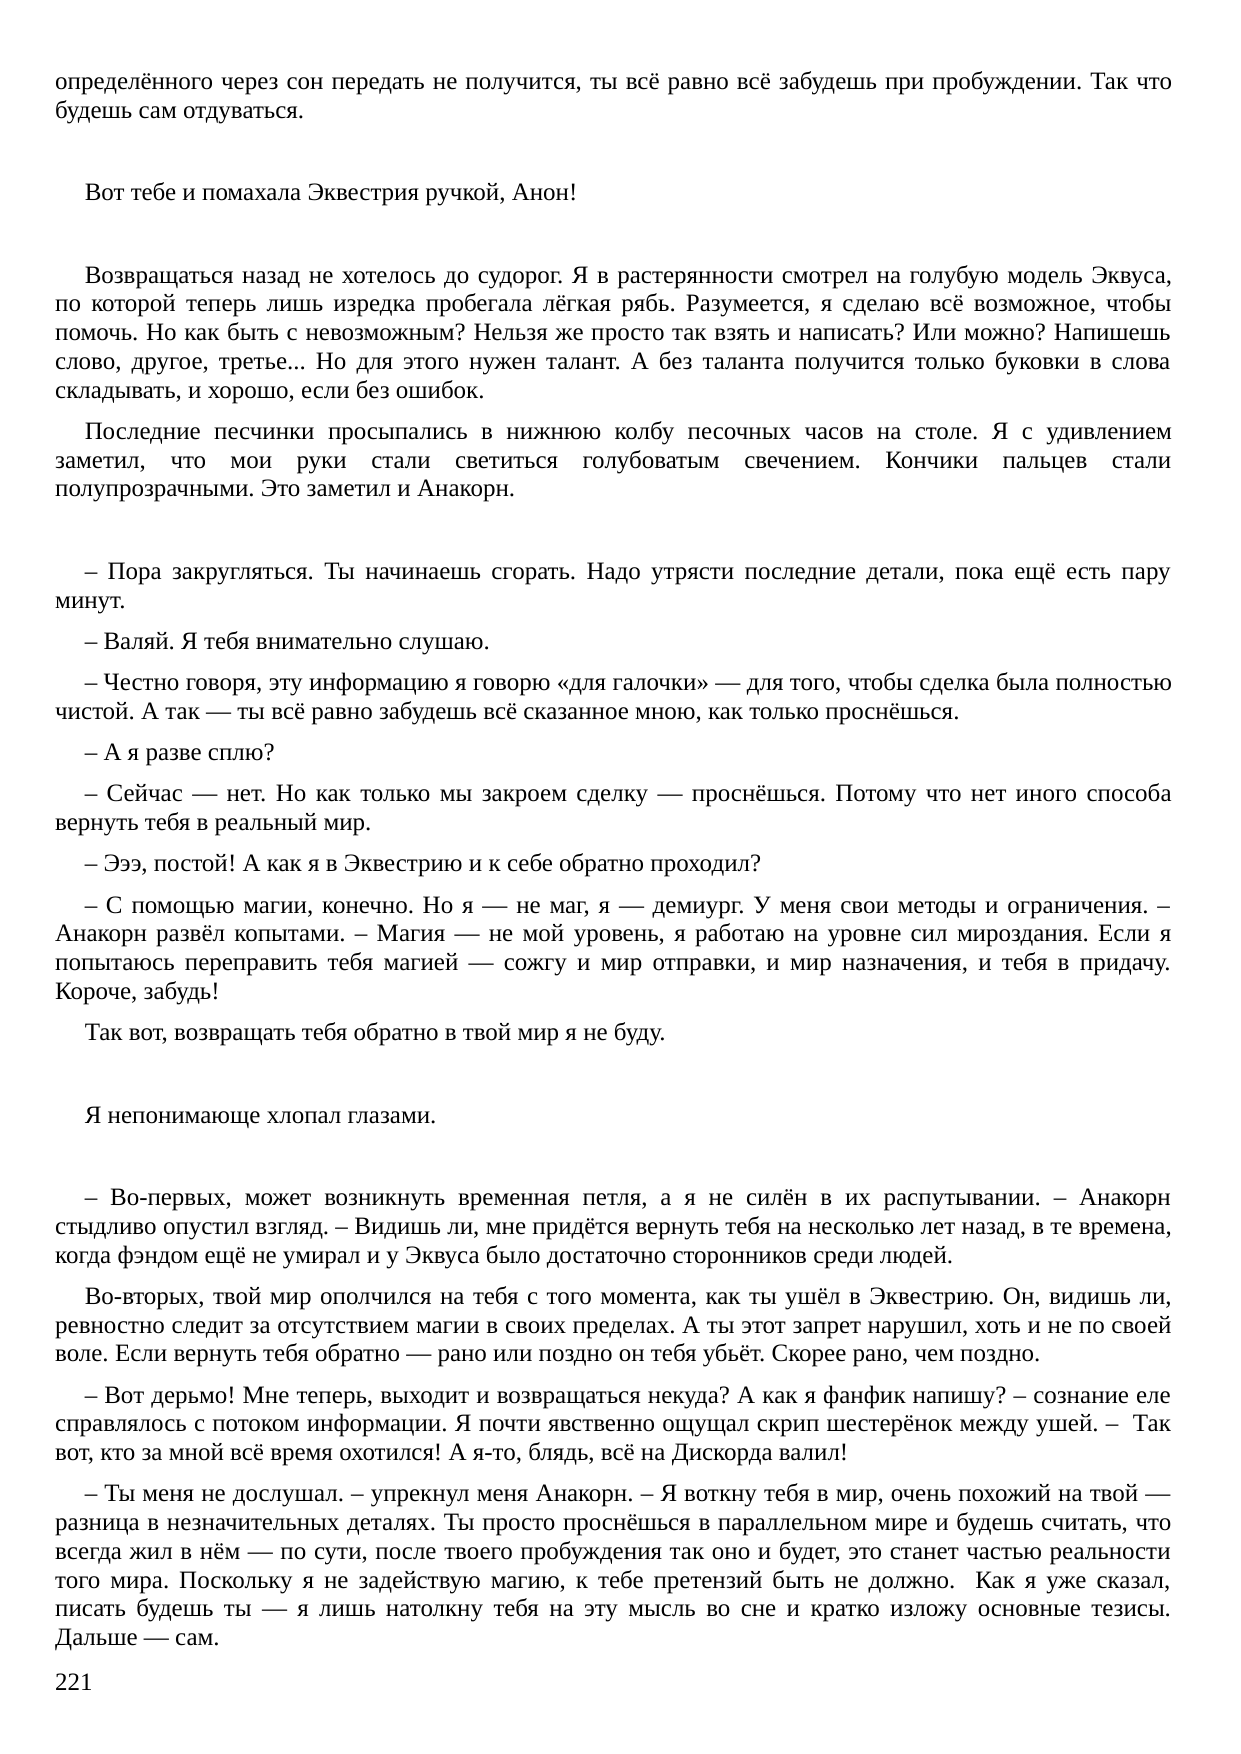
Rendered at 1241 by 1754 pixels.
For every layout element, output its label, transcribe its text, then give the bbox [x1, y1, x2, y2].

text Возвращаться назад не хотелось до судорог. Я в растерянности смотрел на голубую модель Эквуса, по которой теперь лишь изредка пробегала лёгкая рябь. Разумеется, я сделаю всё возможное, чтобы помочь. Но как быть с невозможным? Нельзя же просто так взять и написать? Или можно? Напишешь слово, другое, третье... Но для этого нужен талант. А без таланта получится только буковки в слова складывать, и хорошо, если без ошибок. [55, 260, 1173, 403]
text – Во-первых, может возникнуть временная петля, а я не силён в их распутывании. – Анакорн стыдливо опустил взгляд. – Видишь ли, мне придётся вернуть тебя на несколько лет назад, в те времена, когда фэндом ещё не умирал и у Эквуса было достаточно сторонников среди людей. [55, 1182, 1173, 1268]
text Так вот, возвращать тебя обратно в твой мир я не буду. [55, 1017, 1173, 1046]
text Во-вторых, твой мир ополчился на тебя с того момента, как ты ушёл в Эквестрию. Он, видишь ли, ревностно следит за отсутствием магии в своих пределах. А ты этот запрет нарушил, хоть и не по своей воле. Если вернуть тебя обратно — рано или поздно он тебя убьёт. Скорее рано, чем поздно. [55, 1281, 1173, 1367]
text Последние песчинки просыпались в нижнюю колбу песочных часов на столе. Я с удивлением заметил, что мои руки стали светиться голубоватым свечением. Кончики пальцев стали полупрозрачными. Это заметил и Анакорн. [55, 416, 1173, 502]
text – Эээ, постой! А как я в Эквестрию и к себе обратно проходил? [55, 848, 1173, 877]
text – Вот дерьмо! Мне теперь, выходит и возвращаться некуда? А как я фанфик напишу? – сознание еле справлялось с потоком информации. Я почти явственно ощущал скрип шестерёнок между ушей. – Так вот, кто за мной всё время охотился! А я-то, блядь, всё на Дискорда валил! [55, 1380, 1173, 1466]
text – Валяй. Я тебя внимательно слушаю. [55, 626, 1173, 655]
text Вот тебе и помахала Эквестрия ручкой, Анон! [55, 177, 1173, 206]
text – Честно говоря, эту информацию я говорю «для галочки» — для того, чтобы сделка была полностью чистой. А так — ты всё равно забудешь всё сказанное мною, как только проснёшься. [55, 667, 1173, 725]
text Я непонимающе хлопал глазами. [55, 1100, 1173, 1128]
text определённого через сон передать не получится, ты всё равно всё забудешь при пробуждении. Так что будешь сам отдуваться. [55, 66, 1173, 123]
text – Пора закругляться. Ты начинаешь сгорать. Надо утрясти последние детали, пока ещё есть пару минут. [55, 556, 1173, 613]
text – Ты меня не дослушал. – упрекнул меня Анакорн. – Я воткну тебя в мир, очень похожий на твой — разница в незначительных деталях. Ты просто проснёшься в параллельном мире и будешь считать, что всегда жил в нём — по сути, после твоего пробуждения так оно и будет, это станет частью реальности того мира. Поскольку я не задействую магию, к тебе претензий быть не должно. Как я уже сказал, писать будешь ты — я лишь натолкну тебя на эту мысль во сне и кратко изложу основные тезисы. Дальше — сам. [55, 1478, 1173, 1651]
text – А я разве сплю? [55, 737, 1173, 766]
text – Сейчас — нет. Но как только мы закроем сделку — проснёшься. Потому что нет иного способа вернуть тебя в реальный мир. [55, 778, 1173, 836]
text – С помощью магии, конечно. Но я — не маг, я — демиург. У меня свои методы и ограничения. – Анакорн развёл копытами. – Магия — не мой уровень, я работаю на уровне сил мироздания. Если я попытаюсь переправить тебя магией — сожгу и мир отправки, и мир назначения, и тебя в придачу. Короче, забудь! [55, 890, 1173, 1005]
